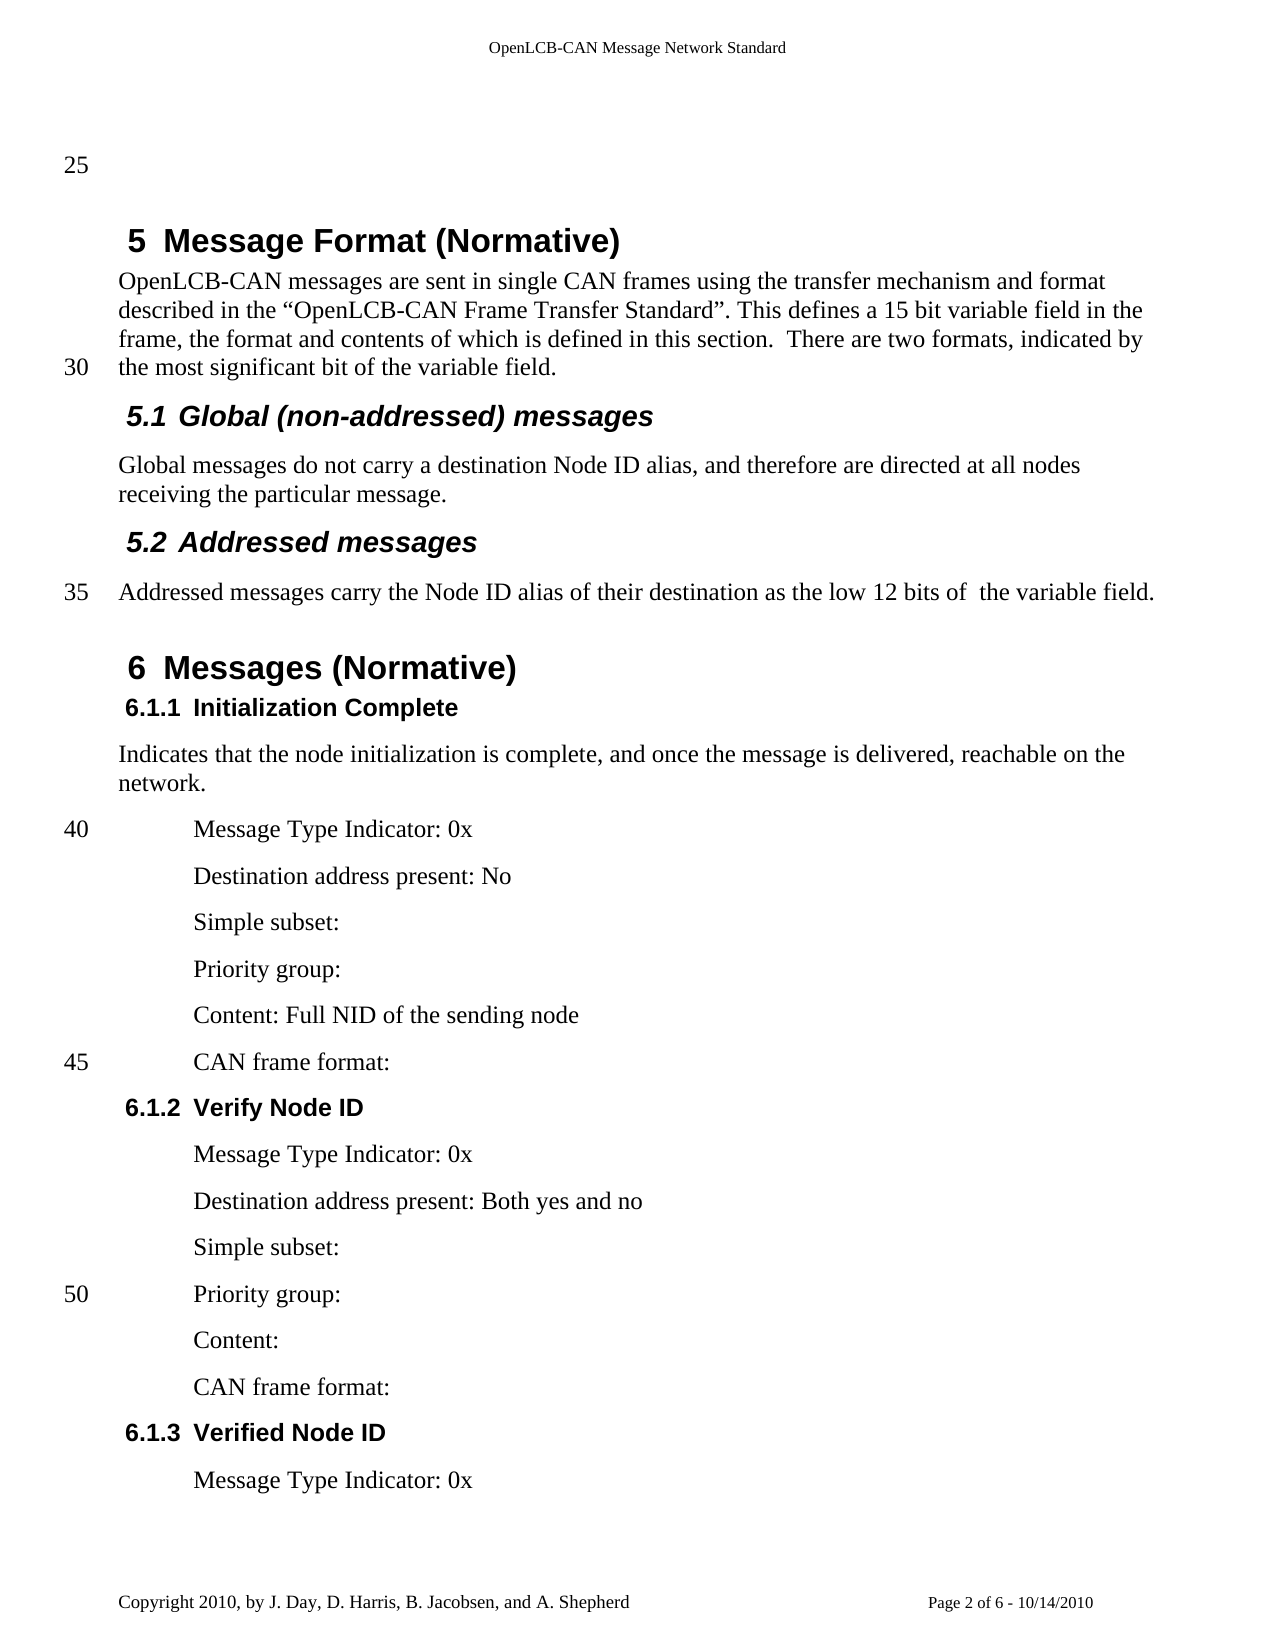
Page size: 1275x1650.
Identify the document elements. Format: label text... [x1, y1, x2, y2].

text CAN frame format: [193, 1047, 1157, 1075]
subtitle Addressed messages [118, 525, 1157, 559]
subtitle Message Format (Normative) [118, 221, 1157, 260]
text OpenLCB-CAN messages are sent in single CAN frames using the transfer mechanism and format described in the “OpenLCB-CAN Frame Transfer Standard”. This defines a 15 bit variable field in the frame, the format and contents of which is defined in this section. There are two formats, indicated by the most significant bit of the variable field. [118, 266, 1157, 381]
text CAN frame format: [193, 1372, 1157, 1401]
subtitle Initialization Complete [118, 693, 1157, 721]
text Message Type Indicator: 0x [193, 814, 1157, 843]
text Simple subset: [193, 1232, 1157, 1261]
text Destination address present: No [193, 861, 1157, 889]
text Destination address present: Both yes and no [193, 1186, 1157, 1215]
text Simple subset: [193, 907, 1157, 936]
text Priority group: [193, 954, 1157, 982]
text Content: [193, 1325, 1157, 1354]
text Content: Full NID of the sending node [193, 1000, 1157, 1029]
text Priority group: [193, 1279, 1157, 1308]
subtitle Verified Node ID [118, 1418, 1157, 1447]
text Indicates that the node initialization is complete, and once the message is delivered, reachable on the network. [118, 739, 1157, 797]
subtitle Verify Node ID [118, 1093, 1157, 1122]
text Addressed messages carry the Node ID alias of their destination as the low 12 bits of the variable field. [118, 577, 1157, 605]
text Message Type Indicator: 0x [193, 1139, 1157, 1168]
subtitle Global (non-addressed) messages [118, 399, 1157, 432]
subtitle Messages (Normative) [118, 648, 1157, 686]
text Message Type Indicator: 0x [193, 1465, 1157, 1493]
text Global messages do not carry a destination Node ID alias, and therefore are directed at all nodes receiving the particular message. [118, 450, 1157, 508]
